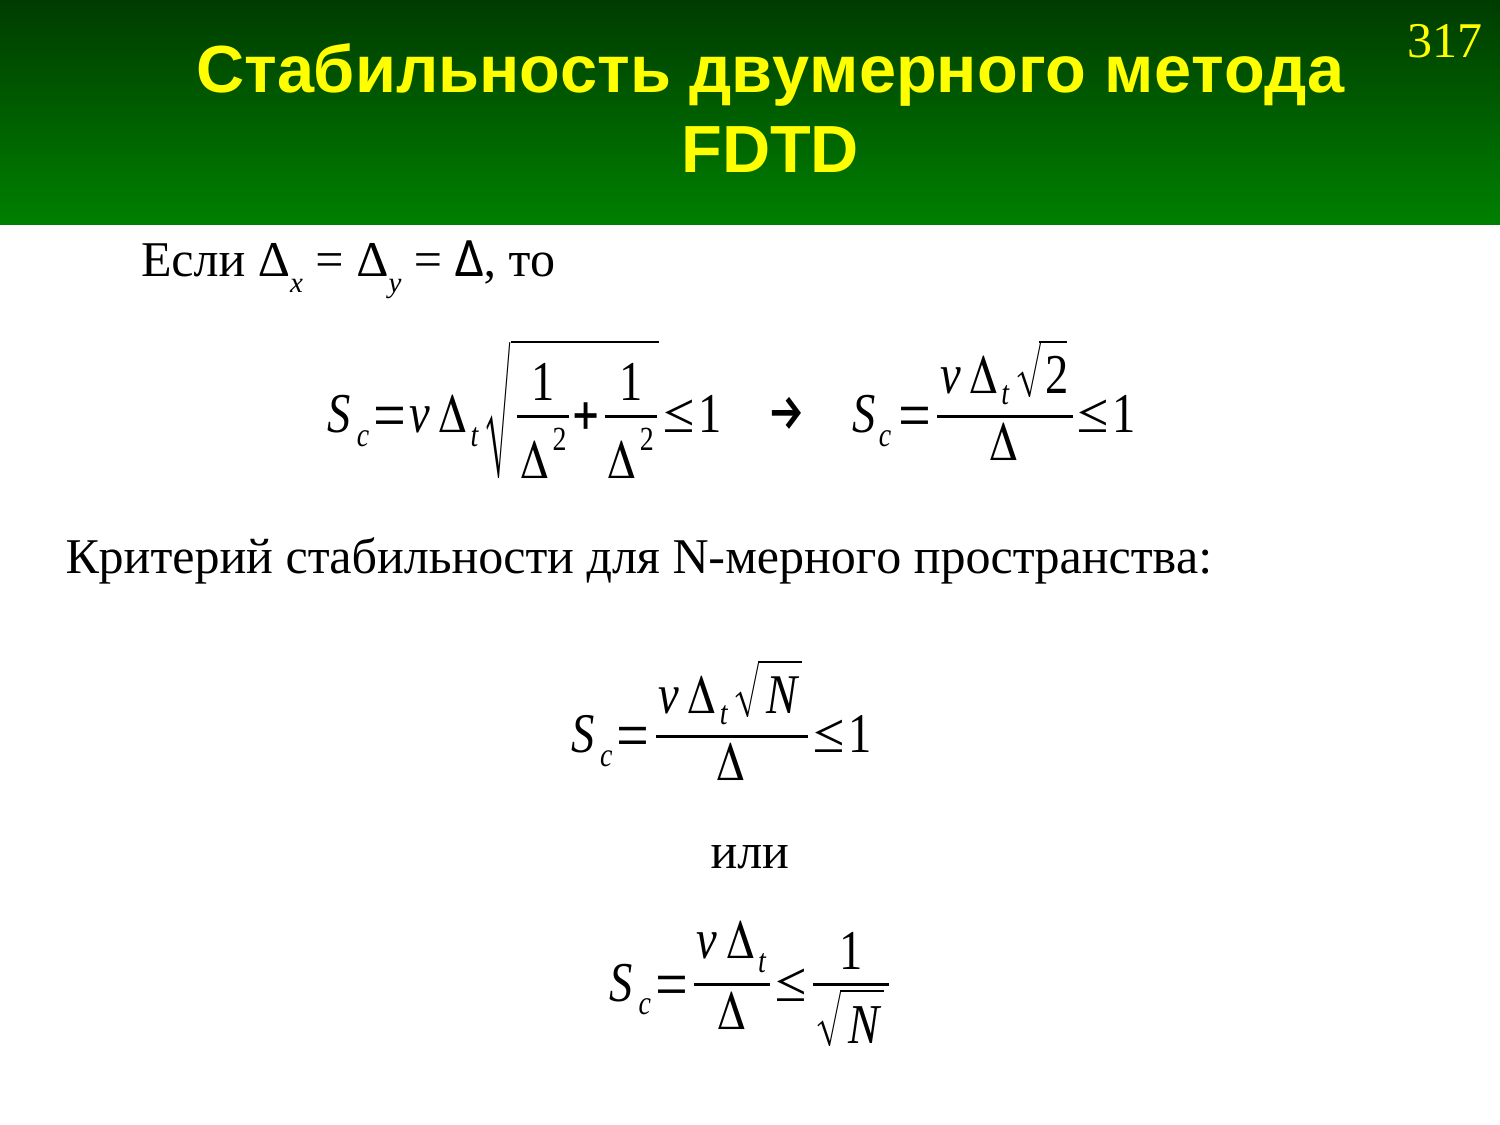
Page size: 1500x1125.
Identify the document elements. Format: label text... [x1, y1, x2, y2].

chart [313, 337, 1148, 483]
text_box Если Δx = Δy = Δ, то [126, 218, 1472, 306]
text_box Критерий стабильности для N-мерного пространства: [50, 515, 1229, 591]
chart [556, 657, 883, 786]
chart [594, 909, 903, 1056]
text_box или [695, 811, 805, 886]
title Стабильность двумерного метода FDTD [100, 7, 1441, 204]
